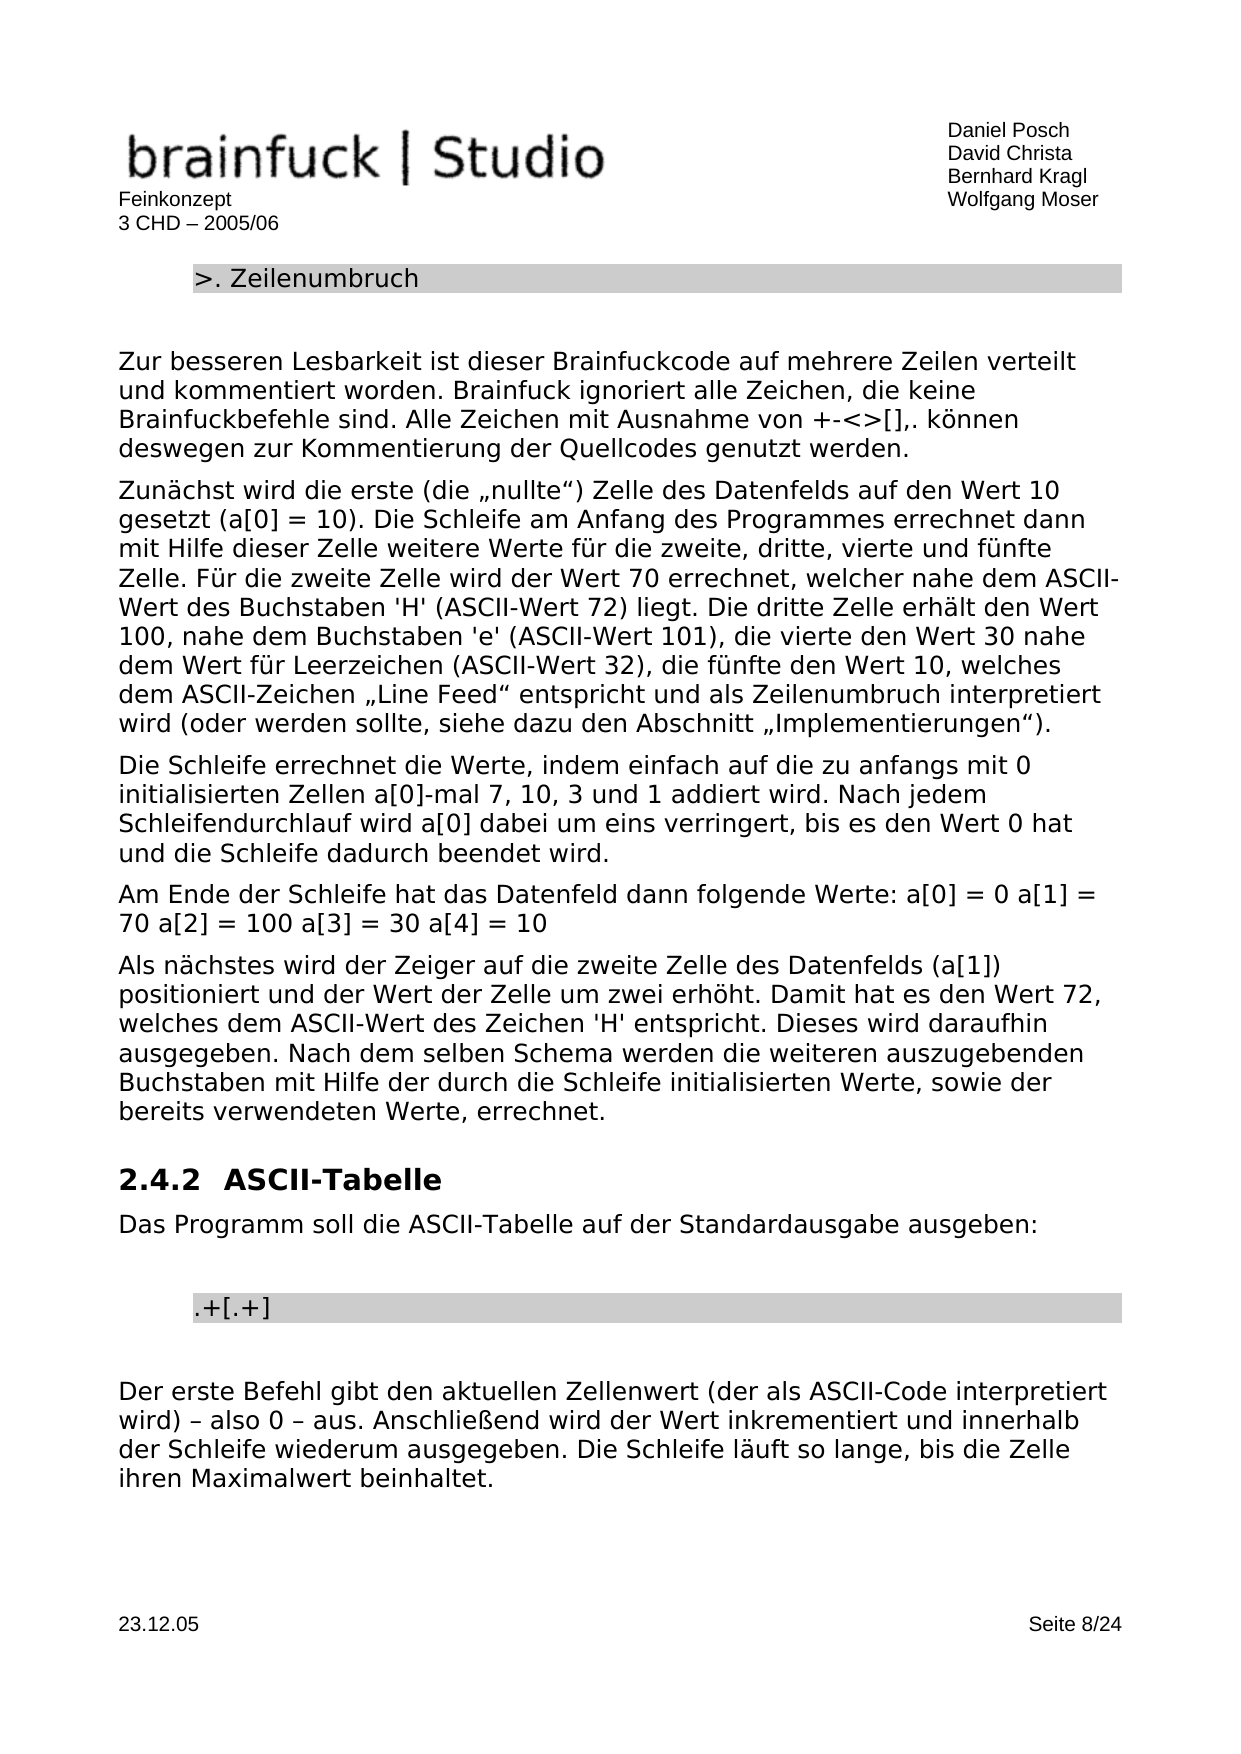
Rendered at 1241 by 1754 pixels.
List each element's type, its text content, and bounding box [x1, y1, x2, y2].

subtitle ASCII-Tabelle [118, 1164, 1122, 1198]
text Zunächst wird die erste (die „nullte“) Zelle des Datenfelds auf den Wert 10 gesetzt (a[0] = 10). Die Schleife am Anfang des Programmes errechnet dann mit Hilfe dieser Zelle weitere Werte für die zweite, dritte, vierte und fünfte Zelle. Für die zweite Zelle wird der Wert 70 errechnet, welcher nahe dem ASCII-Wert des Buchstaben 'H' (ASCII-Wert 72) liegt. Die dritte Zelle erhält den Wert 100, nahe dem Buchstaben 'e' (ASCII-Wert 101), die vierte den Wert 30 nahe dem Wert für Leerzeichen (ASCII-Wert 32), die fünfte den Wert 10, welches dem ASCII-Zeichen „Line Feed“ entspricht und als Zeilenumbruch interpretiert wird (oder werden sollte, siehe dazu den Abschnitt „Implementierungen“). [118, 476, 1122, 739]
text Das Programm soll die ASCII-Tabelle auf der Standardausgabe ausgeben: [118, 1210, 1122, 1239]
text Die Schleife errechnet die Werte, indem einfach auf die zu anfangs mit 0 initialisierten Zellen a[0]-mal 7, 10, 3 und 1 addiert wird. Nach jedem Schleifendurchlauf wird a[0] dabei um eins verringert, bis es den Wert 0 hat und die Schleife dadurch beendet wird. [118, 751, 1122, 868]
text >. Zeilenumbruch [193, 264, 1122, 293]
text Der erste Befehl gibt den aktuellen Zellenwert (der als ASCII-Code interpretiert wird) – also 0 – aus. Anschließend wird der Wert inkrementiert und innerhalb der Schleife wiederum ausgegeben. Die Schleife läuft so lange, bis die Zelle ihren Maximalwert beinhaltet. [118, 1377, 1122, 1493]
text Als nächstes wird der Zeiger auf die zweite Zelle des Datenfelds (a[1]) positioniert und der Wert der Zelle um zwei erhöht. Damit hat es den Wert 72, welches dem ASCII-Wert des Zeichen 'H' entspricht. Dieses wird daraufhin ausgegeben. Nach dem selben Schema werden die weiteren auszugebenden Buchstaben mit Hilfe der durch die Schleife initialisierten Werte, sowie der bereits verwendeten Werte, errechnet. [118, 951, 1122, 1126]
picture [118, 118, 609, 187]
text Zur besseren Lesbarkeit ist dieser Brainfuckcode auf mehrere Zeilen verteilt und kommentiert worden. Brainfuck ignoriert alle Zeichen, die keine Brainfuckbefehle sind. Alle Zeichen mit Ausnahme von +-<>[],. können deswegen zur Kommentierung der Quellcodes genutzt werden. [118, 347, 1122, 464]
text Am Ende der Schleife hat das Datenfeld dann folgende Werte: a[0] = 0 a[1] = 70 a[2] = 100 a[3] = 30 a[4] = 10 [118, 880, 1122, 939]
text .+[.+] [193, 1293, 1122, 1323]
